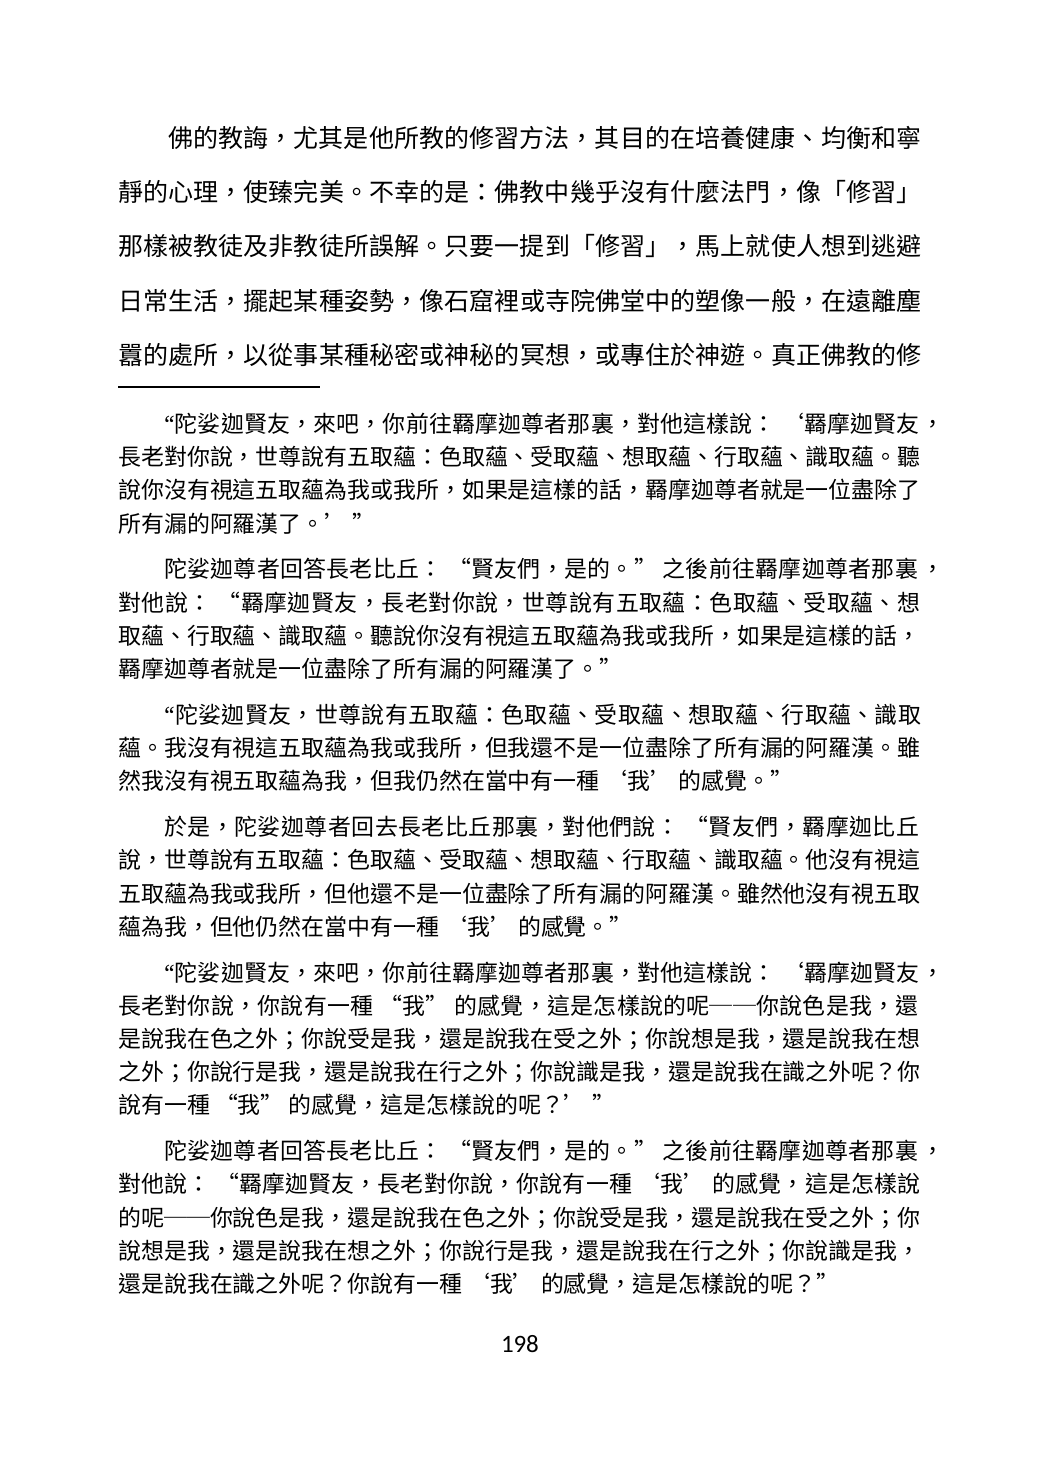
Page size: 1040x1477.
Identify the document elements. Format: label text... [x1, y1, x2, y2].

text “陀娑迦賢友，來吧，你前往羇摩迦尊者那裏，對他這樣說： ‘羇摩迦賢友，長老對你說，世尊說有五取蘊：色取蘊、受取蘊、想取蘊、行取蘊、識取蘊。聽說你沒有視這五取蘊為我或我所，如果是這樣的話，羇摩迦尊者就是一位盡除了所有漏的阿羅漢了。’ ” [118, 406, 921, 539]
text 佛的教誨，尤其是他所教的修習方法，其目的在培養健康、均衡和寧靜的心理，使臻完美。不幸的是：佛教中幾乎沒有什麼法門，像「修習」那樣被教徒及非教徒所誤解。只要一提到「修習」，馬上就使人想到逃避日常生活，擺起某種姿勢，像石窟裡或寺院佛堂中的塑像一般，在遠離塵囂的處所，以從事某種秘密或神秘的冥想，或專住於神遊。真正佛教的修 [118, 118, 921, 372]
text “陀娑迦賢友，來吧，你前往羇摩迦尊者那裏，對他這樣說： ‘羇摩迦賢友，長老對你說，你說有一種 “我” 的感覺，這是怎樣說的呢──你說色是我，還是說我在色之外；你說受是我，還是說我在受之外；你說想是我，還是說我在想之外；你說行是我，還是說我在行之外；你說識是我，還是說我在識之外呢？你說有一種 “我” 的感覺，這是怎樣說的呢？’ ” [118, 954, 921, 1121]
text “陀娑迦賢友，世尊說有五取蘊：色取蘊、受取蘊、想取蘊、行取蘊、識取蘊。我沒有視這五取蘊為我或我所，但我還不是一位盡除了所有漏的阿羅漢。雖然我沒有視五取蘊為我，但我仍然在當中有一種 ‘我’ 的感覺。” [118, 697, 921, 796]
text 陀娑迦尊者回答長老比丘： “賢友們，是的。” 之後前往羇摩迦尊者那裏，對他說： “羇摩迦賢友，長老對你說，世尊說有五取蘊：色取蘊、受取蘊、想取蘊、行取蘊、識取蘊。聽說你沒有視這五取蘊為我或我所，如果是這樣的話，羇摩迦尊者就是一位盡除了所有漏的阿羅漢了。” [118, 551, 921, 684]
text 陀娑迦尊者回答長老比丘： “賢友們，是的。” 之後前往羇摩迦尊者那裏，對他說： “羇摩迦賢友，長老對你說，你說有一種 ‘我’ 的感覺，這是怎樣說的呢──你說色是我，還是說我在色之外；你說受是我，還是說我在受之外；你說想是我，還是說我在想之外；你說行是我，還是說我在行之外；你說識是我，還是說我在識之外呢？你說有一種 ‘我’ 的感覺，這是怎樣說的呢？” [118, 1133, 921, 1299]
text 於是，陀娑迦尊者回去長老比丘那裏，對他們說： “賢友們，羇摩迦比丘說，世尊說有五取蘊：色取蘊、受取蘊、想取蘊、行取蘊、識取蘊。他沒有視這五取蘊為我或我所，但他還不是一位盡除了所有漏的阿羅漢。雖然他沒有視五取蘊為我，但他仍然在當中有一種 ‘我’ 的感覺。” [118, 809, 921, 942]
